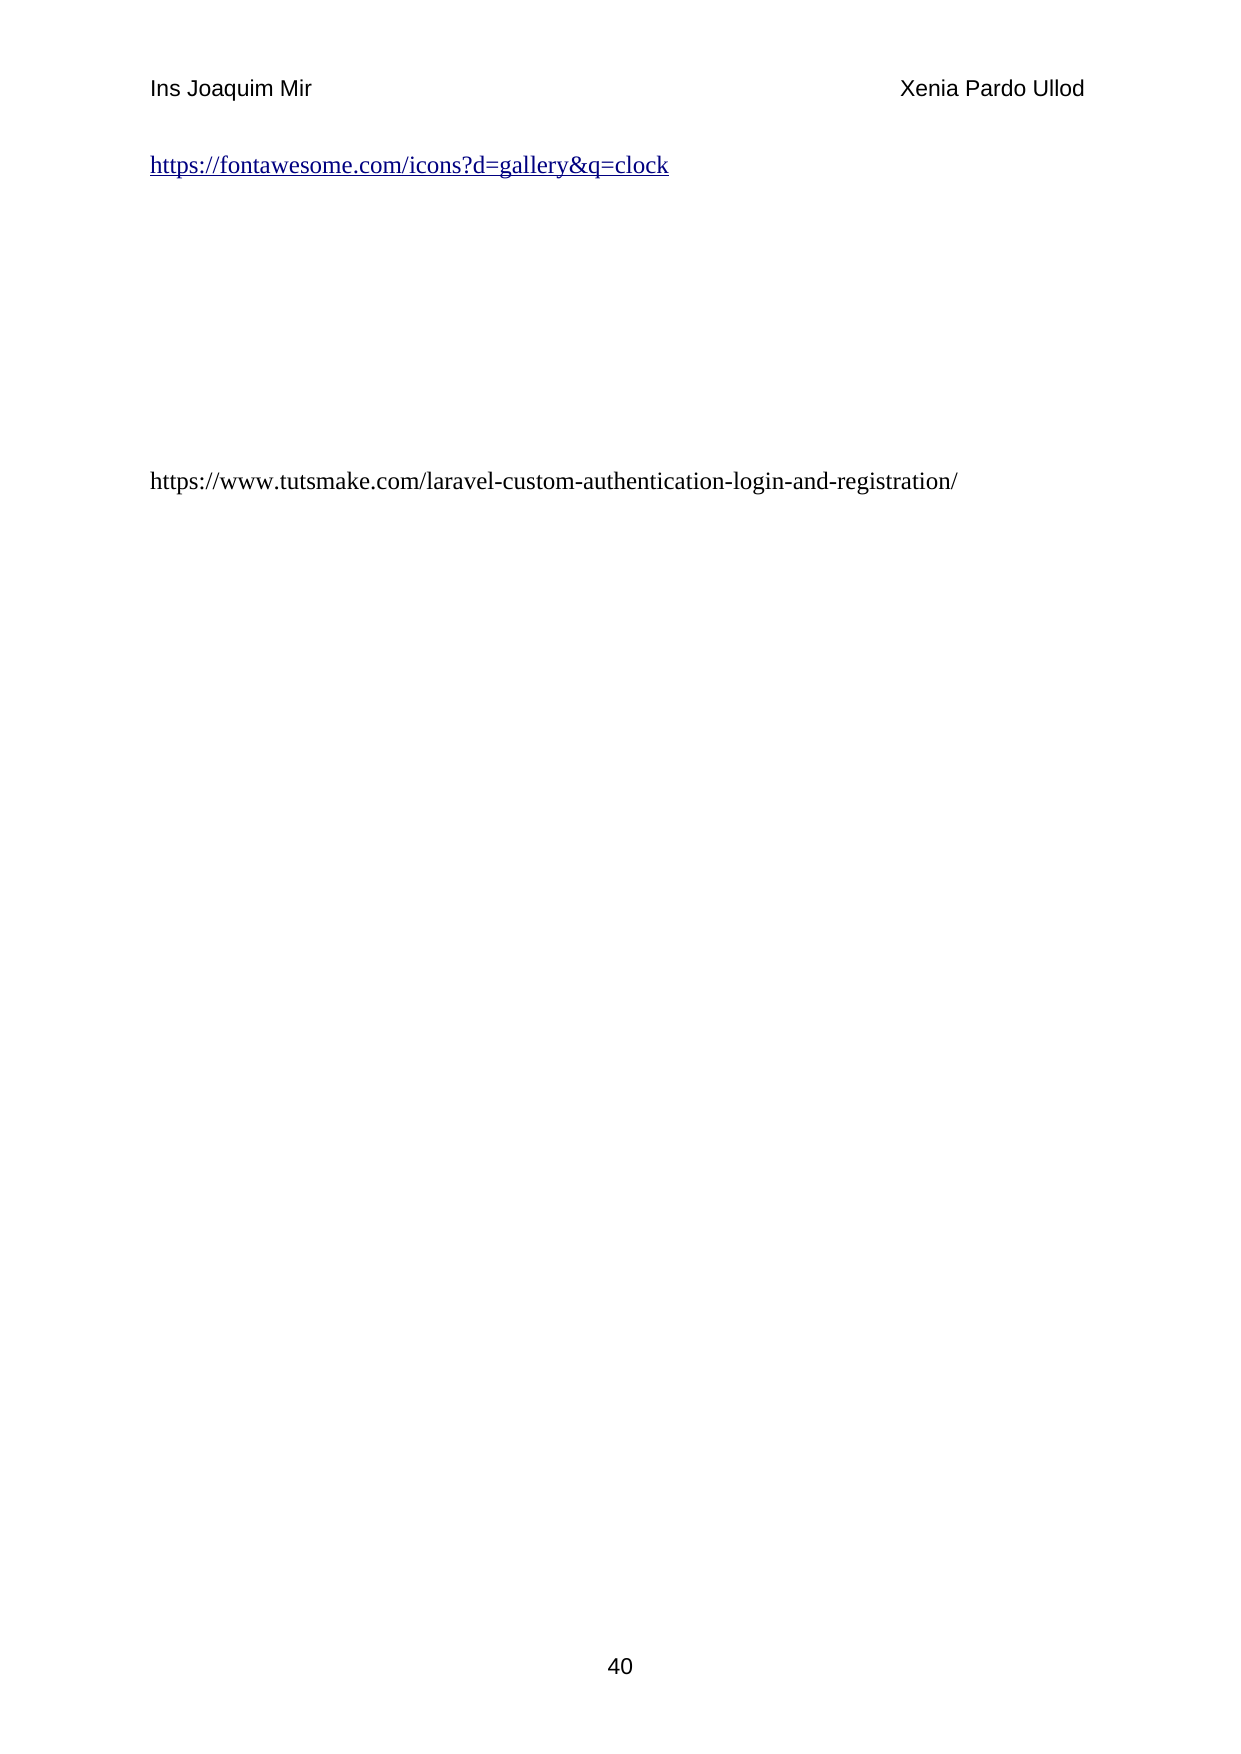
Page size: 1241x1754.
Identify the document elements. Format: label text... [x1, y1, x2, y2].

text https://www.tutsmake.com/laravel-custom-authentication-login-and-registration/ [150, 466, 1090, 495]
text https://fontawesome.com/icons?d=gallery&q=clock [150, 150, 1090, 179]
